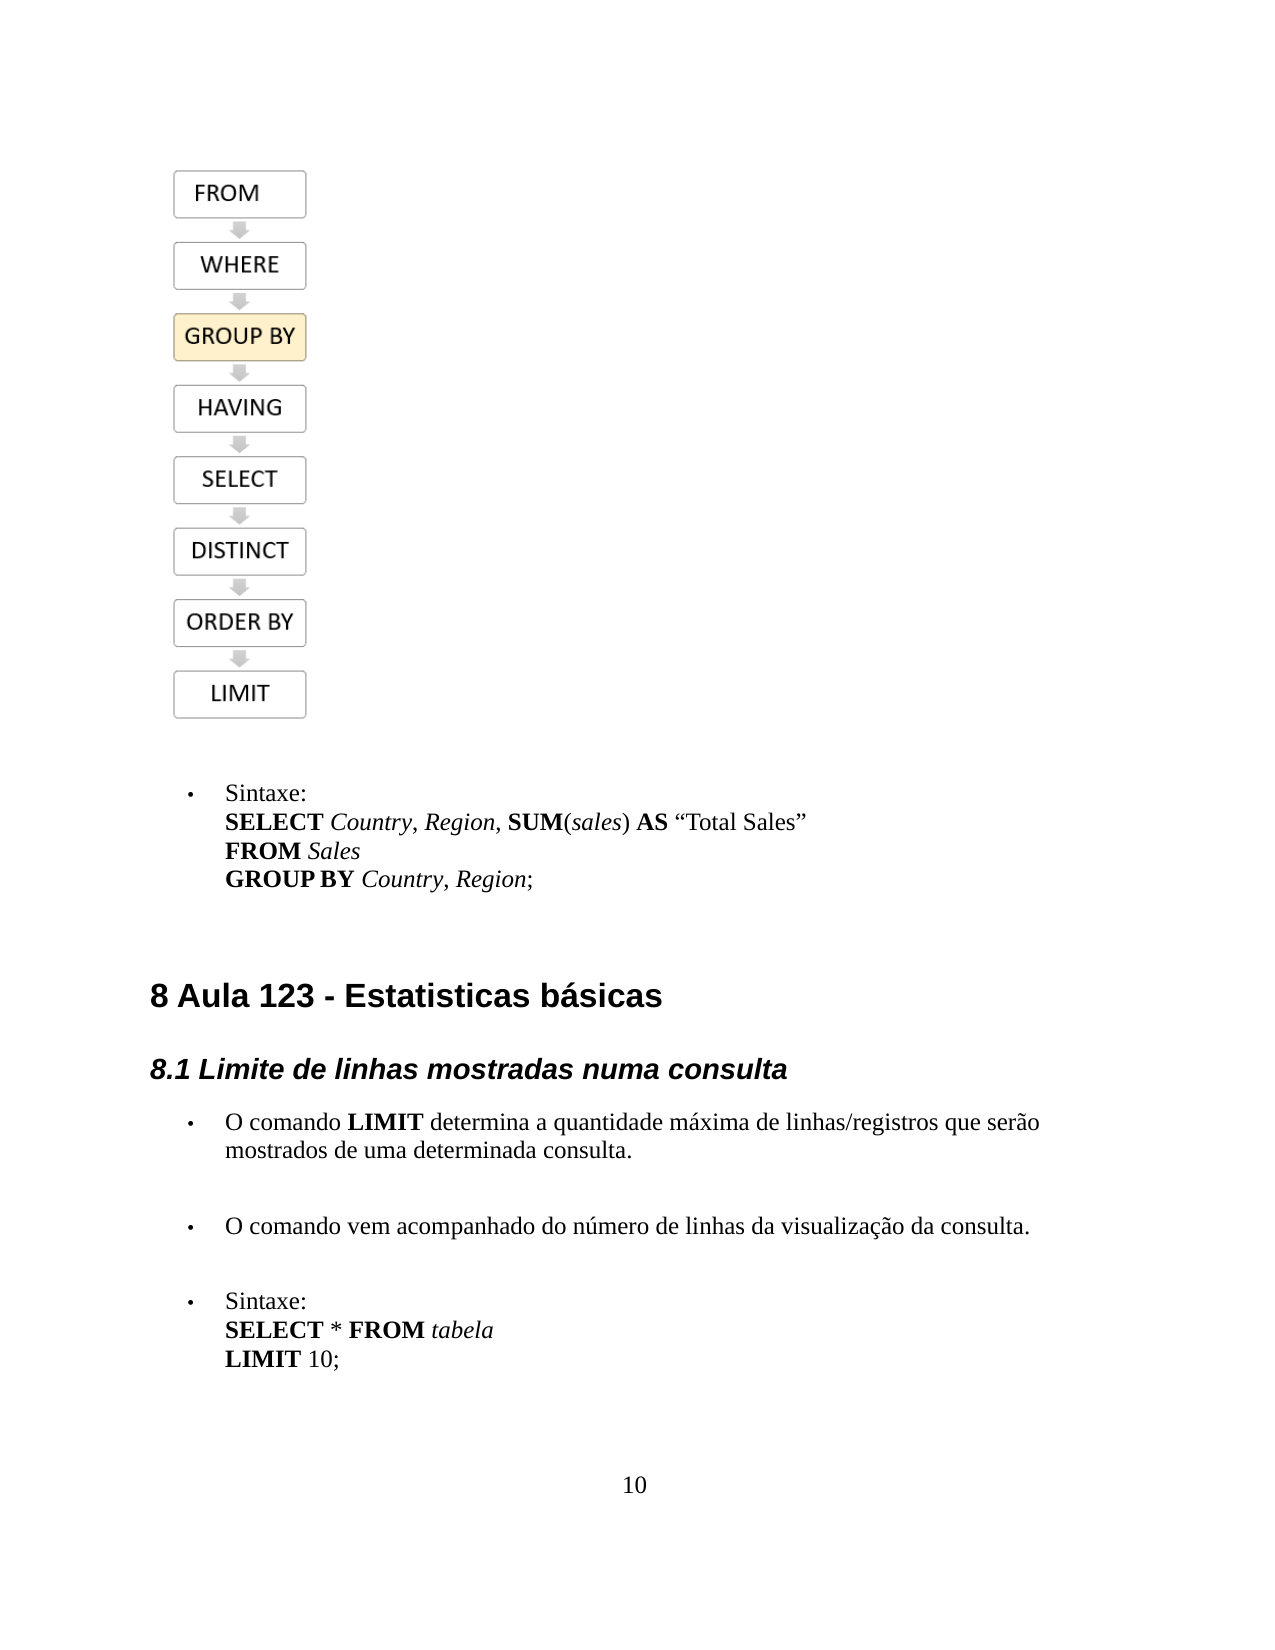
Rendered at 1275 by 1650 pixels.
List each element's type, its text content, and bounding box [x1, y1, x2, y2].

list Sintaxe: SELECT Country, Region, SUM(sales) AS “Total Sales” FROM Sales GROUP BY Country, Region; [187, 778, 1125, 922]
list O comando vem acompanhado do número de linhas da visualização da consulta. [187, 1211, 1125, 1268]
list O comando LIMIT determina a quantidade máxima de linhas/registros que serão mostrados de uma determinada consulta. [187, 1107, 1125, 1193]
picture [150, 150, 333, 741]
subtitle 8.1 Limite de linhas mostradas numa consulta [150, 1052, 1125, 1085]
subtitle 8 Aula 123 - Estatisticas básicas [150, 976, 1125, 1014]
list Sintaxe: SELECT * FROM tabela LIMIT 10; [187, 1286, 1125, 1401]
